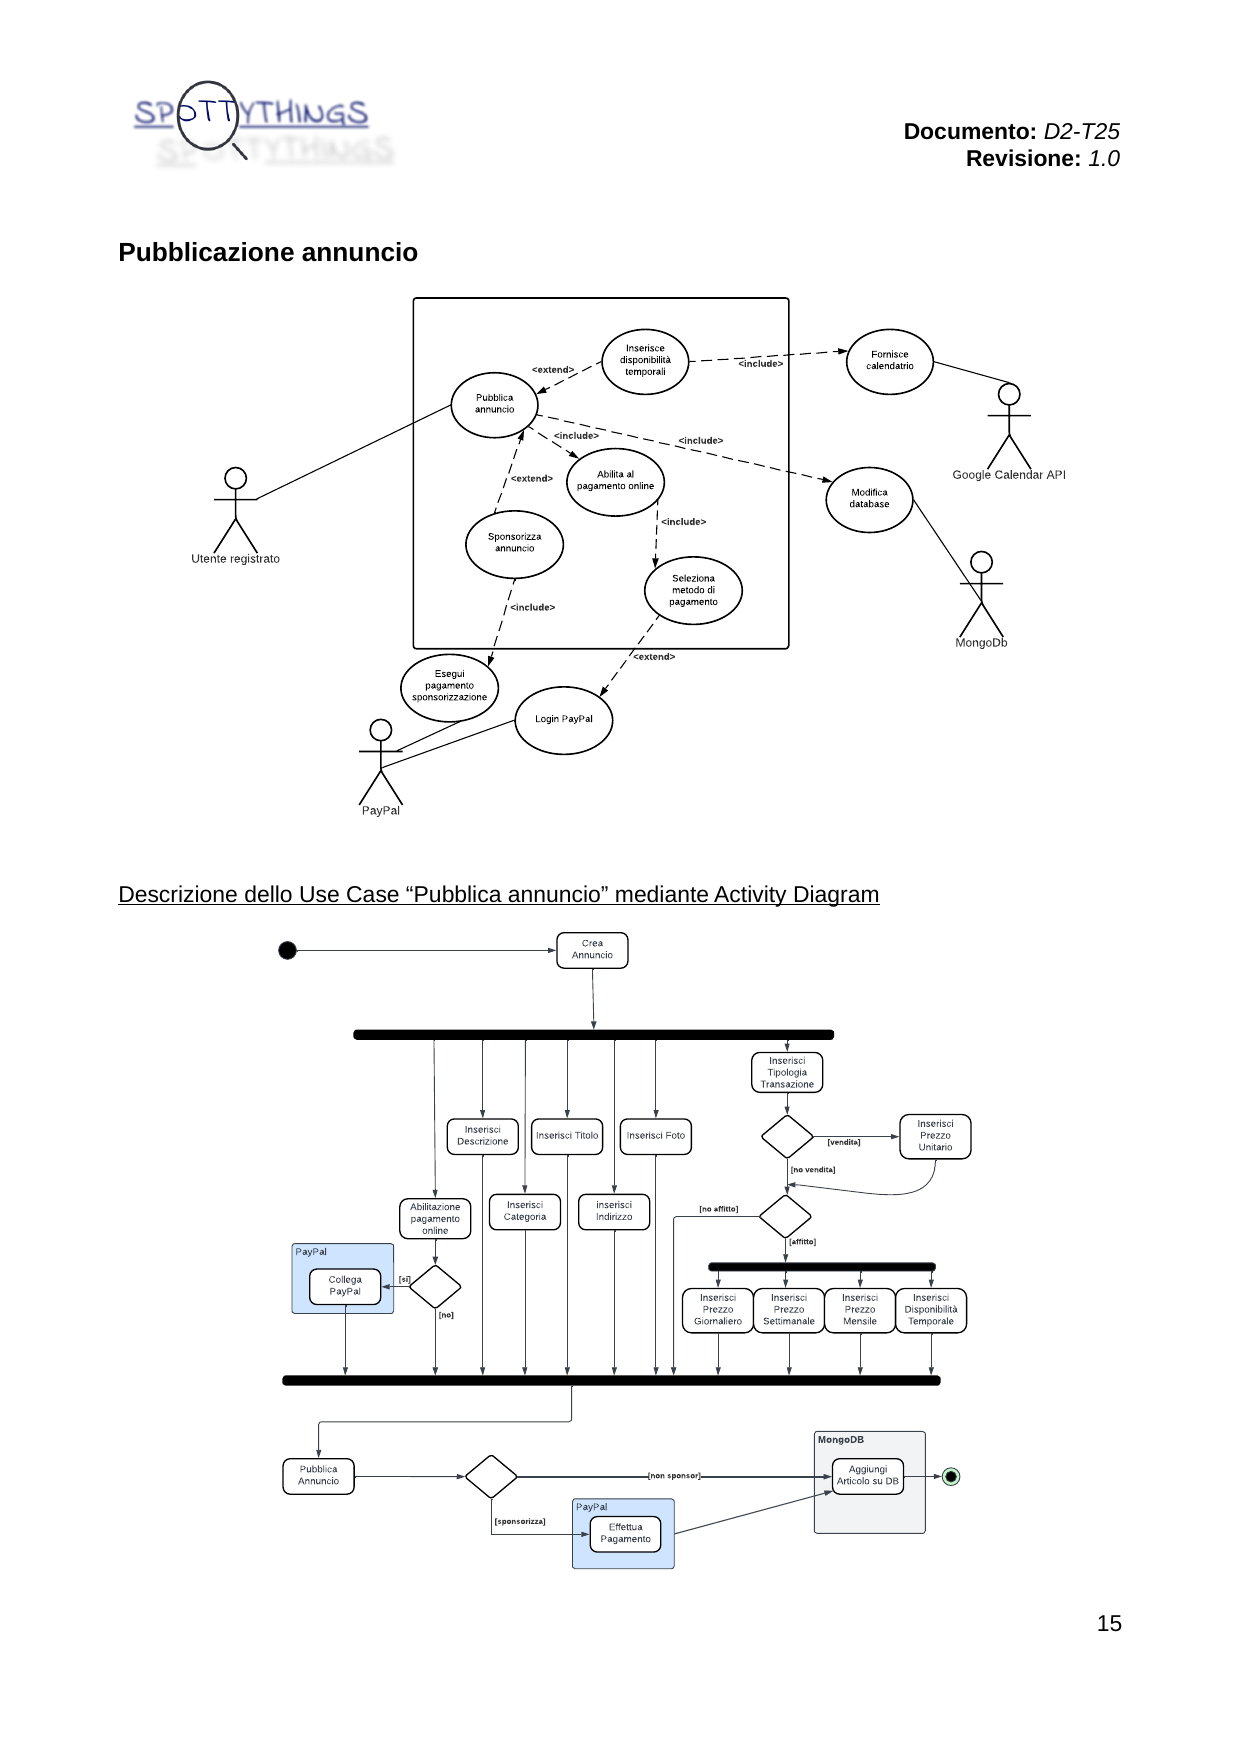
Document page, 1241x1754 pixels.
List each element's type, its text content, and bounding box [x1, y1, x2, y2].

picture [123, 73, 399, 187]
subtitle Pubblicazione annuncio [118, 236, 1122, 266]
text Descrizione dello Use Case “Pubblica annuncio” mediante Activity Diagram [118, 881, 1122, 907]
